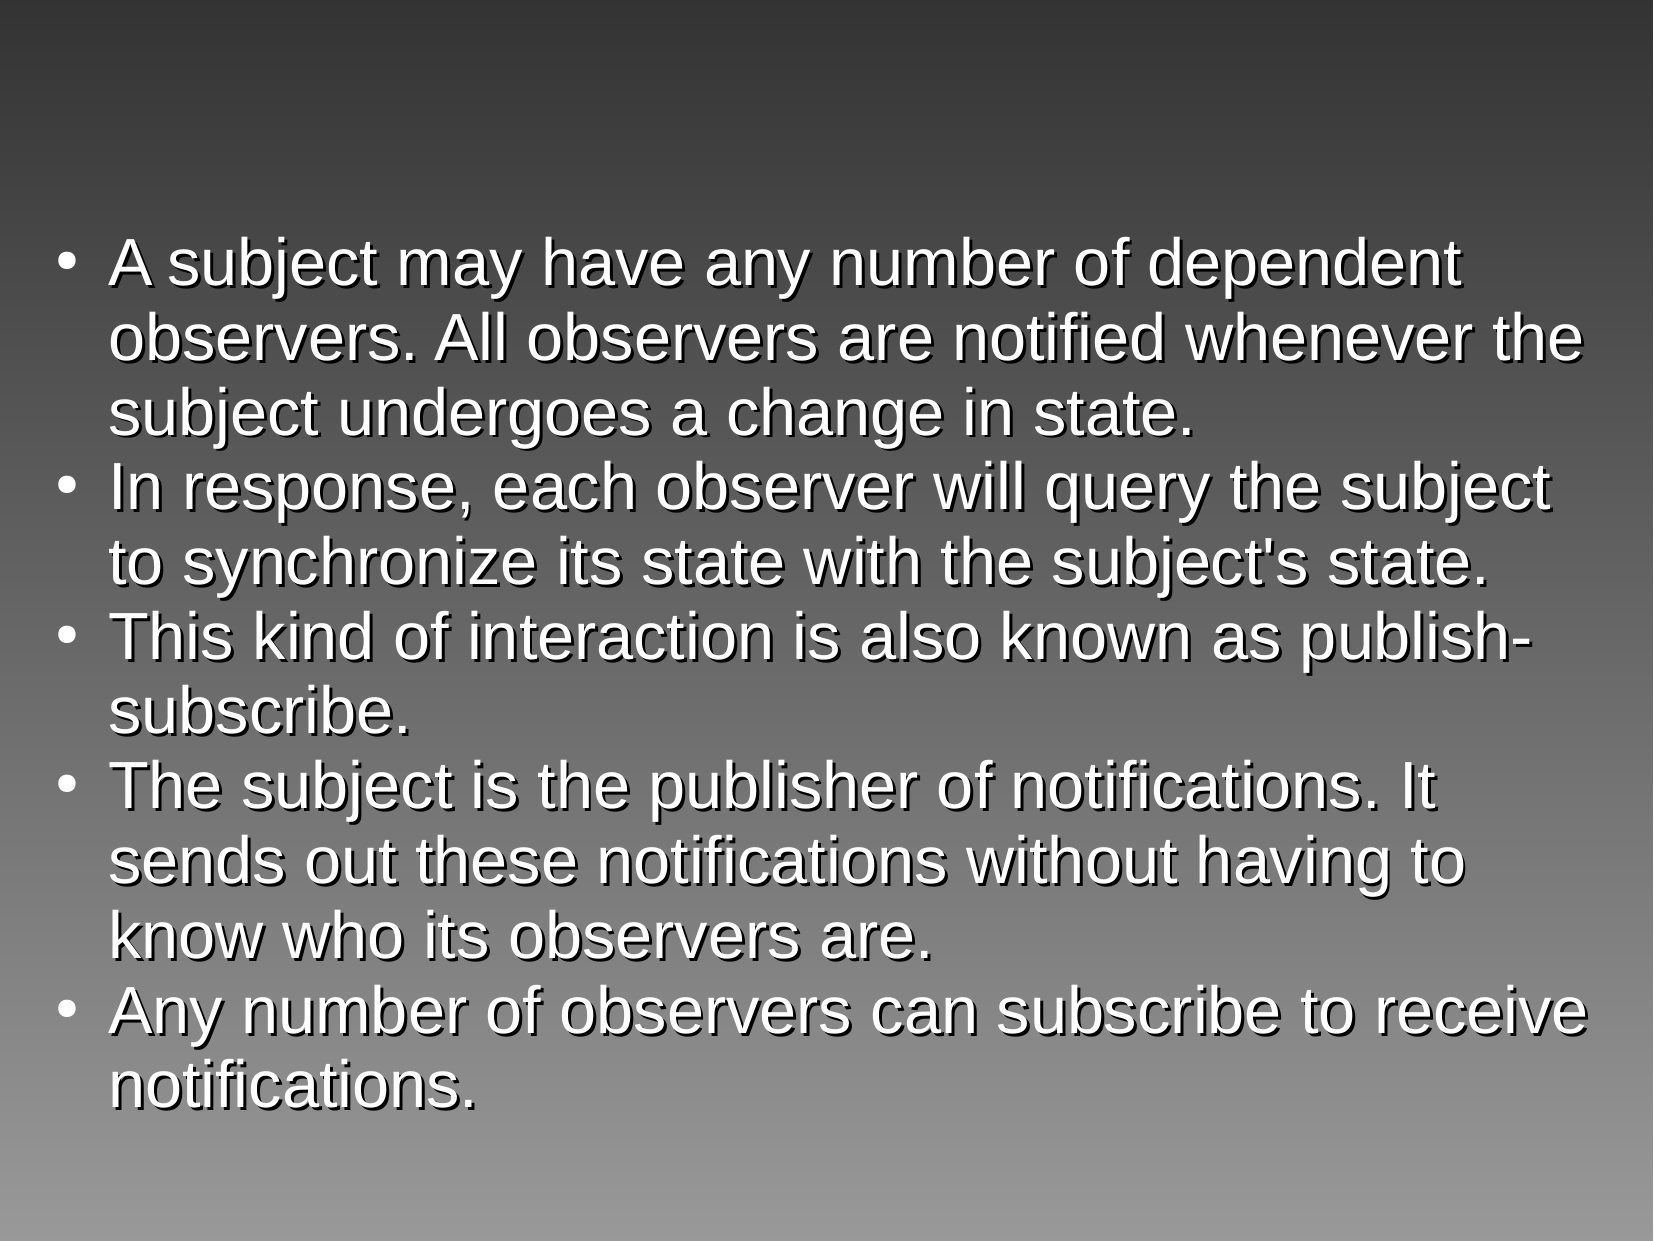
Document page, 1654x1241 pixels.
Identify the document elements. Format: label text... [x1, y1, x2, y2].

list A subject may have any number of dependent observers. All observers are notified whenever the subject undergoes a change in state. In response, each observer will query the subject to synchronize its state with the subject's state. This kind of interaction is also known as publish-subscribe. The subject is the publisher of notifications. It sends out these notifications without having to know who its observers are. Any number of observers can subscribe to receive notifications. [37, 225, 1613, 1126]
